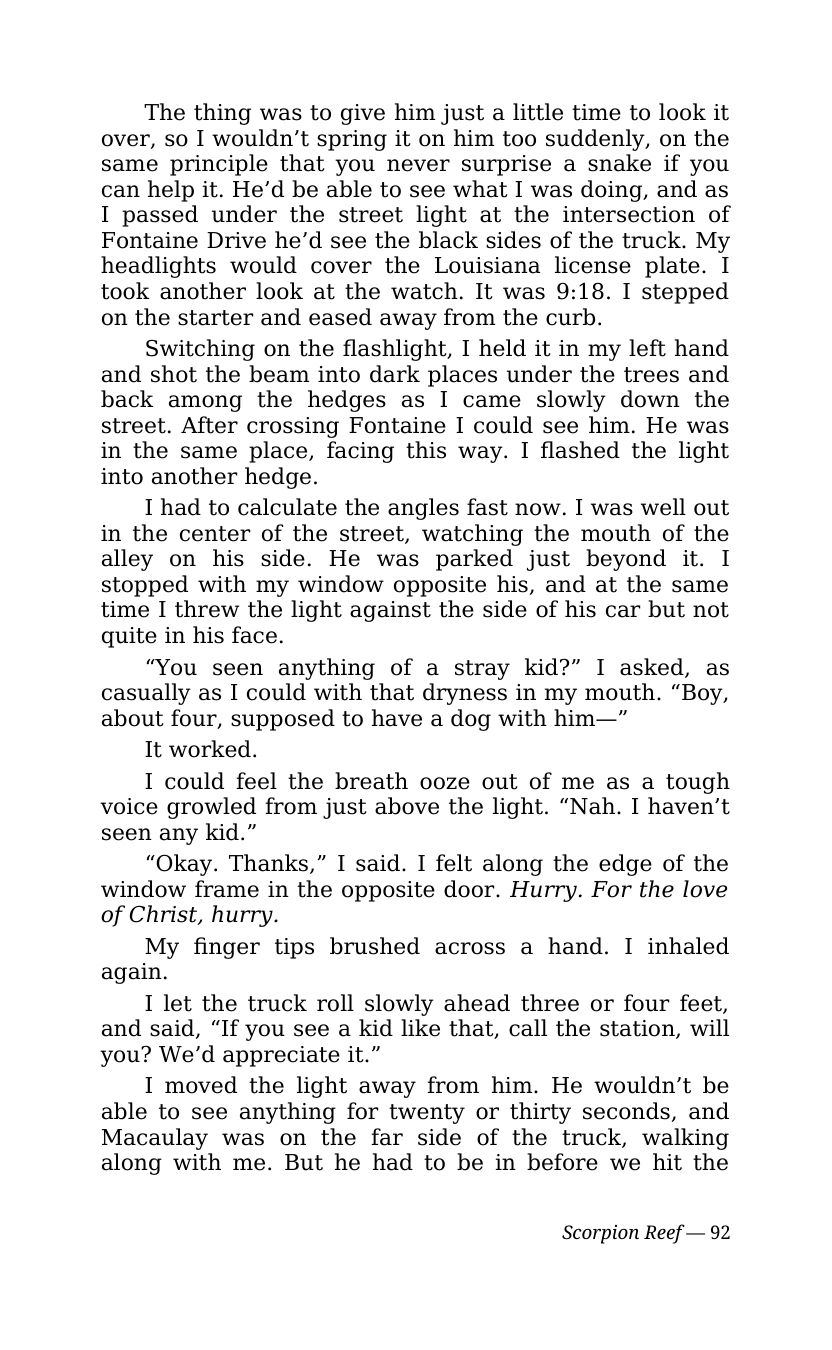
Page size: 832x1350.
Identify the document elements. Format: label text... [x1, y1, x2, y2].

text I had to calculate the angles fast now. I was well out in the center of the street, watching the mouth of the alley on his side. He was parked just beyond it. I stopped with my window opposite his, and at the same time I threw the light against the side of his car but not quite in his face. [101, 495, 731, 648]
text My finger tips brushed across a hand. I inhaled again. [101, 934, 731, 985]
text I let the truck roll slowly ahead three or four feet, and said, “If you see a kid like that, call the station, will you? We’d appreciate it.” [101, 991, 731, 1068]
text It worked. [101, 737, 731, 763]
text “Okay. Thanks,” I said. I felt along the edge of the window frame in the opposite door. Hurry. For the love of Christ, hurry. [101, 851, 731, 928]
text “You seen anything of a stray kid?” I asked, as casually as I could with that dryness in my mouth. “Boy, about four, supposed to have a dog with him—” [101, 654, 731, 731]
text Switching on the flashlight, I held it in my left hand and shot the beam into dark places under the trees and back among the hedges as I came slowly down the street. After crossing Fontaine I could see him. He was in the same place, facing this way. I flashed the light into another hedge. [101, 336, 731, 489]
text I could feel the breath ooze out of me as a tough voice growled from just above the light. “Nah. I haven’t seen any kid.” [101, 769, 731, 845]
text The thing was to give him just a little time to look it over, so I wouldn’t spring it on him too suddenly, on the same principle that you never surprise a snake if you can help it. He’d be able to see what I was doing, and as I passed under the street light at the intersection of Fontaine Drive he’d see the black sides of the truck. My headlights would cover the Louisiana license plate. I took another look at the watch. It was 9:18. I stepped on the starter and eased away from the curb. [101, 101, 731, 330]
text I moved the light away from him. He wouldn’t be able to see anything for twenty or thirty seconds, and Macaulay was on the far side of the truck, walking along with me. But he had to be in before we hit the [101, 1074, 731, 1176]
